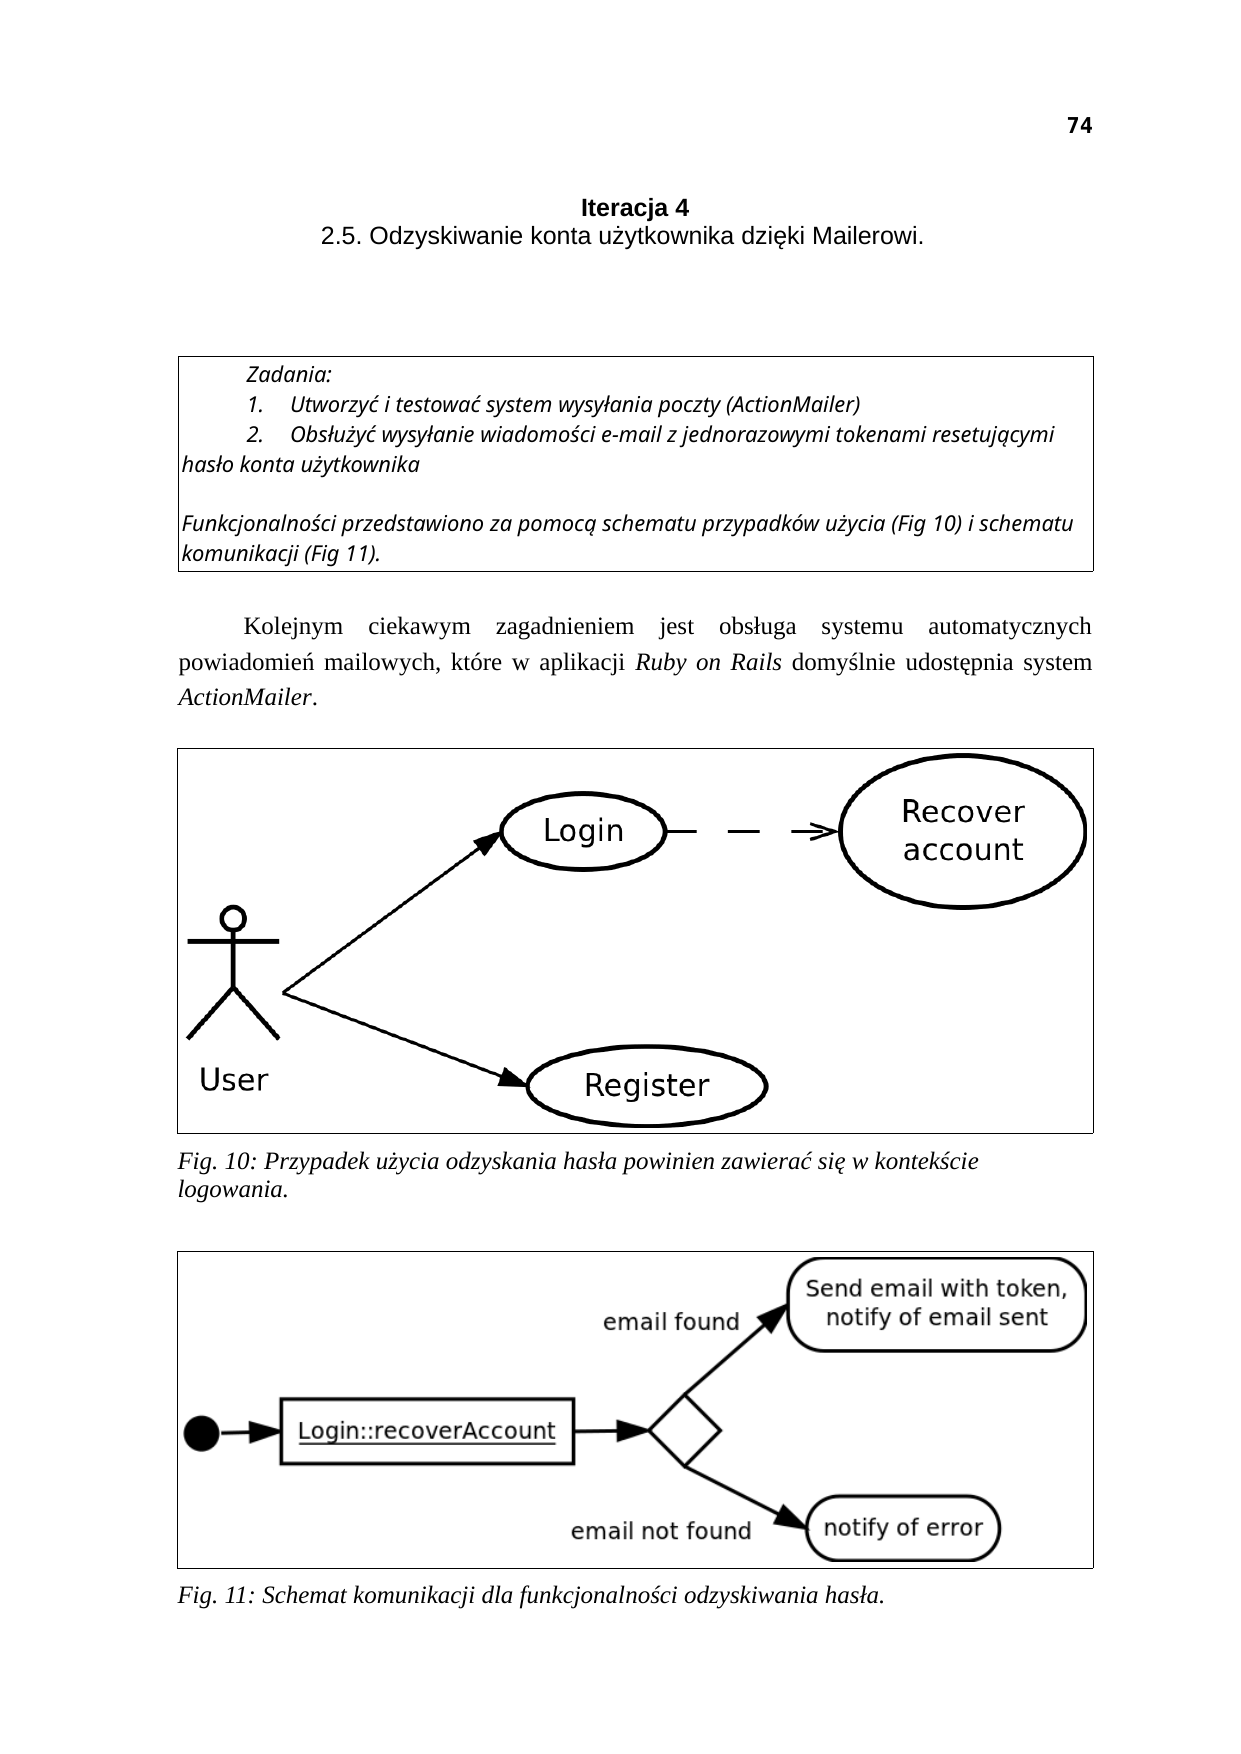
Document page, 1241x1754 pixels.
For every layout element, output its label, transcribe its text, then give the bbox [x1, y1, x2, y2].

picture [182, 1257, 1087, 1562]
list Utworzyć i testować system wysyłania poczty (ActionMailer) [179, 386, 1093, 416]
text Fig. 10: Przypadek użycia odzyskania hasła powinien zawierać się w kontekście logowania. [177, 1146, 1093, 1203]
text Kolejnym ciekawym zagadnieniem jest obsługa systemu automatycznych powiadomień mailowych, które w aplikacji Ruby on Rails domyślnie udostępnia system ActionMailer. [178, 606, 1093, 713]
table_header [178, 1252, 1093, 1567]
picture [182, 753, 1087, 1128]
text Iteracja 4 [177, 193, 1093, 221]
text Zadania: [179, 357, 1093, 386]
list Obsłużyć wysyłanie wiadomości e-mail z jednorazowymi tokenami resetującymi hasło konta użytkownika Funkcjonalności przedstawiono za pomocą schematu przypadków użycia (Fig 10) i schematu komunikacji (Fig 11). [179, 416, 1093, 571]
list Odzyskiwanie konta użytkownika dzięki Mailerowi. [177, 221, 1093, 250]
table_header [178, 749, 1093, 1133]
text Fig. 11: Schemat komunikacji dla funkcjonalności odzyskiwania hasła. [177, 1580, 1093, 1609]
